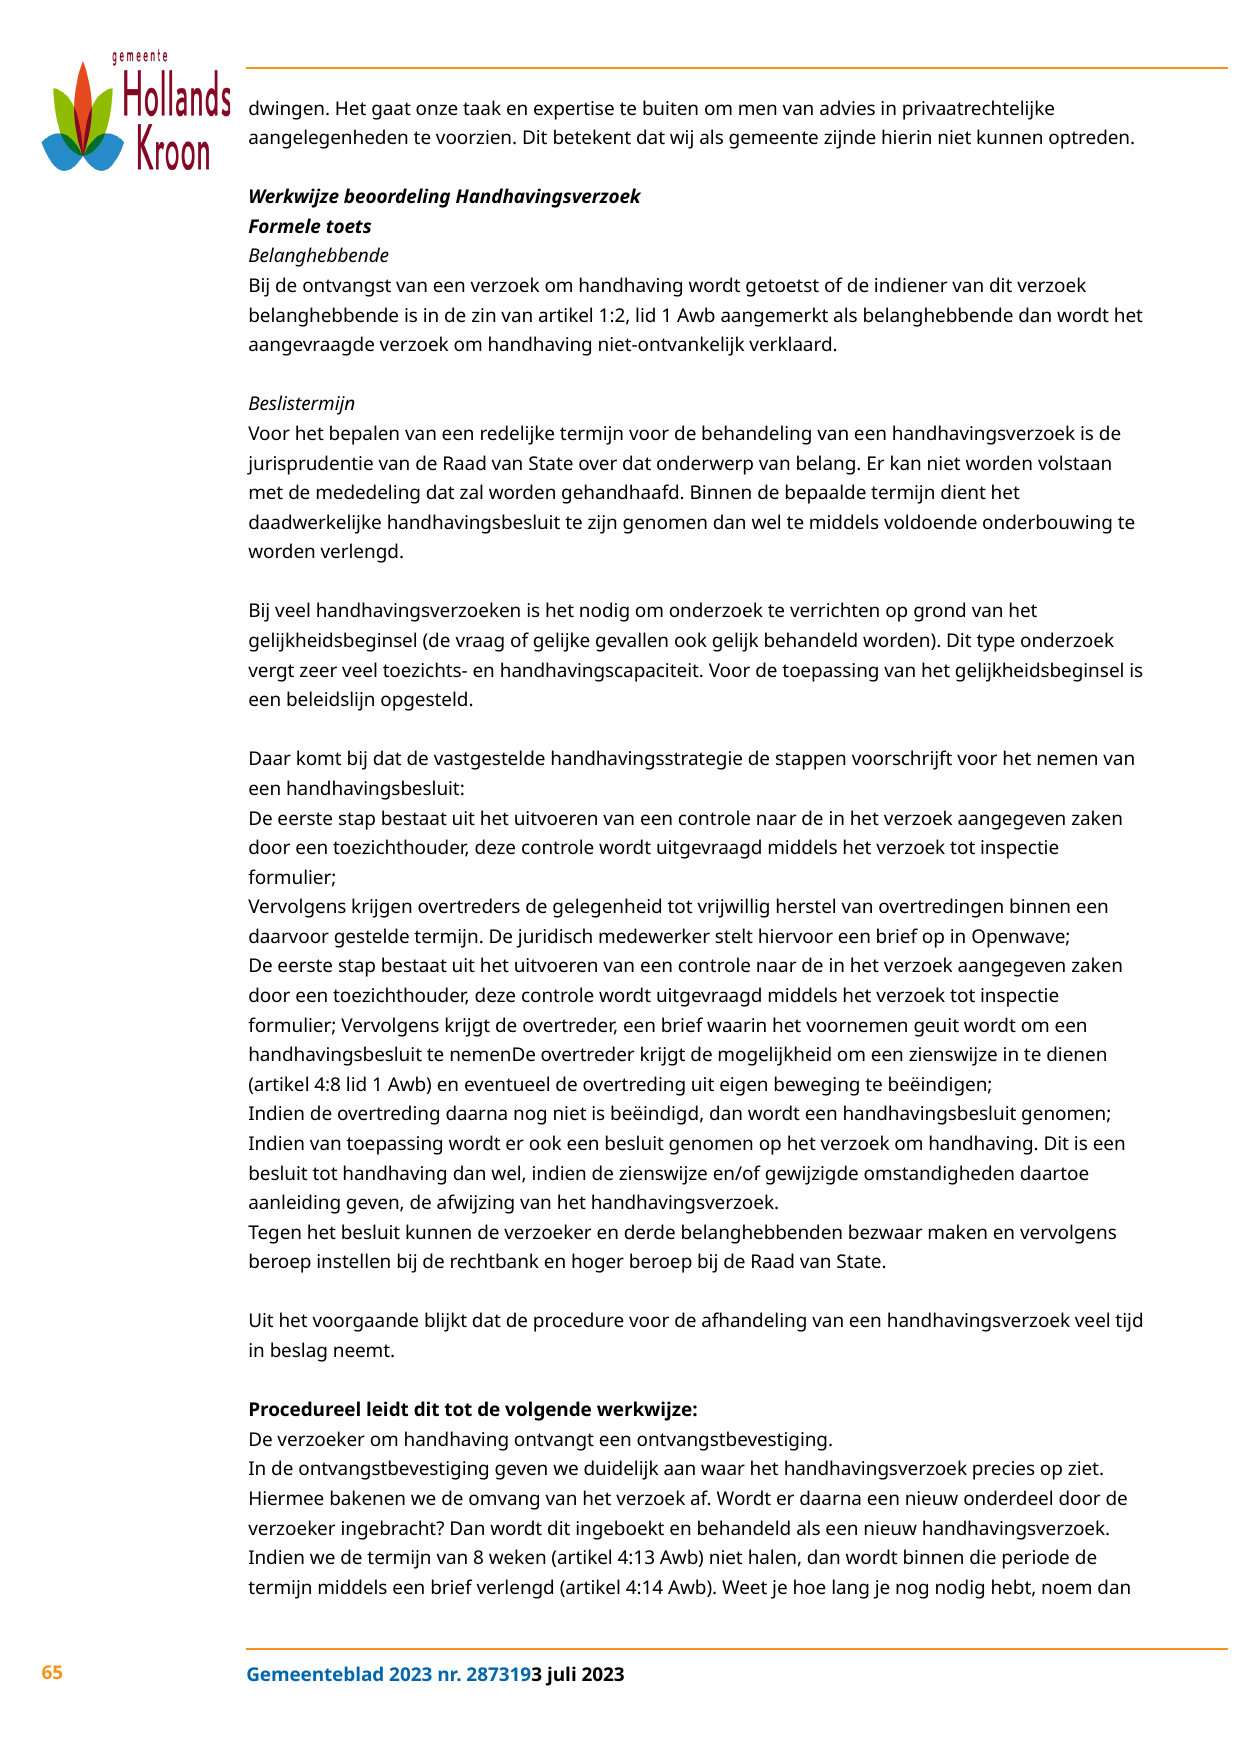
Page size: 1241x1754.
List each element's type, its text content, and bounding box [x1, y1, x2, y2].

text In de ontvangstbevestiging geven we duidelijk aan waar het handhavingsverzoek precies op ziet. Hiermee bakenen we de omvang van het verzoek af. Wordt er daarna een nieuw onderdeel door de verzoeker ingebracht? Dan wordt dit ingeboekt en behandeld als een nieuw handhavingsverzoek. [248, 1456, 1152, 1541]
text Formele toets [248, 213, 1152, 239]
text Uit het voorgaande blijkt dat de procedure voor de afhandeling van een handhavingsverzoek veel tijd in beslag neemt. [248, 1308, 1152, 1363]
text Procedureel leidt dit tot de volgende werkwijze: [248, 1396, 1152, 1422]
text Beslistermijn [248, 391, 1152, 416]
text Indien de overtreding daarna nog niet is beëindigd, dan wordt een handhavingsbesluit genomen; [248, 1101, 1152, 1126]
text De eerste stap bestaat uit het uitvoeren van een controle naar de in het verzoek aangegeven zaken door een toezichthouder, deze controle wordt uitgevraagd middels het verzoek tot inspectie formulier; [248, 805, 1152, 890]
text dwingen. Het gaat onze taak en expertise te buiten om men van advies in privaatrechtelijke aangelegenheden te voorzien. Dit betekent dat wij als gemeente zijnde hierin niet kunnen optreden. [248, 95, 1152, 150]
text Bij veel handhavingsverzoeken is het nodig om onderzoek te verrichten op grond van het gelijkheidsbeginsel (de vraag of gelijke gevallen ook gelijk behandeld worden). Dit type onderzoek vergt zeer veel toezichts- en handhavingscapaciteit. Voor de toepassing van het gelijkheidsbeginsel is een beleidslijn opgesteld. [248, 598, 1152, 712]
text De eerste stap bestaat uit het uitvoeren van een controle naar de in het verzoek aangegeven zaken door een toezichthouder, deze controle wordt uitgevraagd middels het verzoek tot inspectie formulier; Vervolgens krijgt de overtreder, een brief waarin het voornemen geuit wordt om een handhavingsbesluit te nemenDe overtreder krijgt de mogelijkheid om een zienswijze in te dienen (artikel 4:8 lid 1 Awb) en eventueel de overtreding uit eigen beweging te beëindigen; [248, 953, 1152, 1097]
picture [41, 47, 231, 172]
text Daar komt bij dat de vastgestelde handhavingsstrategie de stappen voorschrijft voor het nemen van een handhavingsbesluit: [248, 746, 1152, 801]
text Indien we de termijn van 8 weken (artikel 4:13 Awb) niet halen, dan wordt binnen die periode de termijn middels een brief verlengd (artikel 4:14 Awb). Weet je hoe lang je nog nodig hebt, noem dan [248, 1544, 1152, 1600]
text Werkwijze beoordeling Handhavingsverzoek [248, 183, 1152, 209]
text Indien van toepassing wordt er ook een besluit genomen op het verzoek om handhaving. Dit is een besluit tot handhaving dan wel, indien de zienswijze en/of gewijzigde omstandigheden daartoe aanleiding geven, de afwijzing van het handhavingsverzoek. [248, 1130, 1152, 1215]
text Voor het bepalen van een redelijke termijn voor de behandeling van een handhavingsverzoek is de jurisprudentie van de Raad van State over dat onderwerp van belang. Er kan niet worden volstaan met de mededeling dat zal worden gehandhaafd. Binnen de bepaalde termijn dient het daadwerkelijke handhavingsbesluit te zijn genomen dan wel te middels voldoende onderbouwing te worden verlengd. [248, 420, 1152, 564]
text De verzoeker om handhaving ontvangt een ontvangstbevestiging. [248, 1426, 1152, 1452]
text Belanghebbende [248, 243, 1152, 268]
text Bij de ontvangst van een verzoek om handhaving wordt getoetst of de indiener van dit verzoek belanghebbende is in de zin van artikel 1:2, lid 1 Awb aangemerkt als belanghebbende dan wordt het aangevraagde verzoek om handhaving niet-ontvankelijk verklaard. [248, 272, 1152, 357]
text Vervolgens krijgen overtreders de gelegenheid tot vrijwillig herstel van overtredingen binnen een daarvoor gestelde termijn. De juridisch medewerker stelt hiervoor een brief op in Openwave; [248, 893, 1152, 949]
text Tegen het besluit kunnen de verzoeker en derde belanghebbenden bezwaar maken en vervolgens beroep instellen bij de rechtbank en hoger beroep bij de Raad van State. [248, 1219, 1152, 1274]
